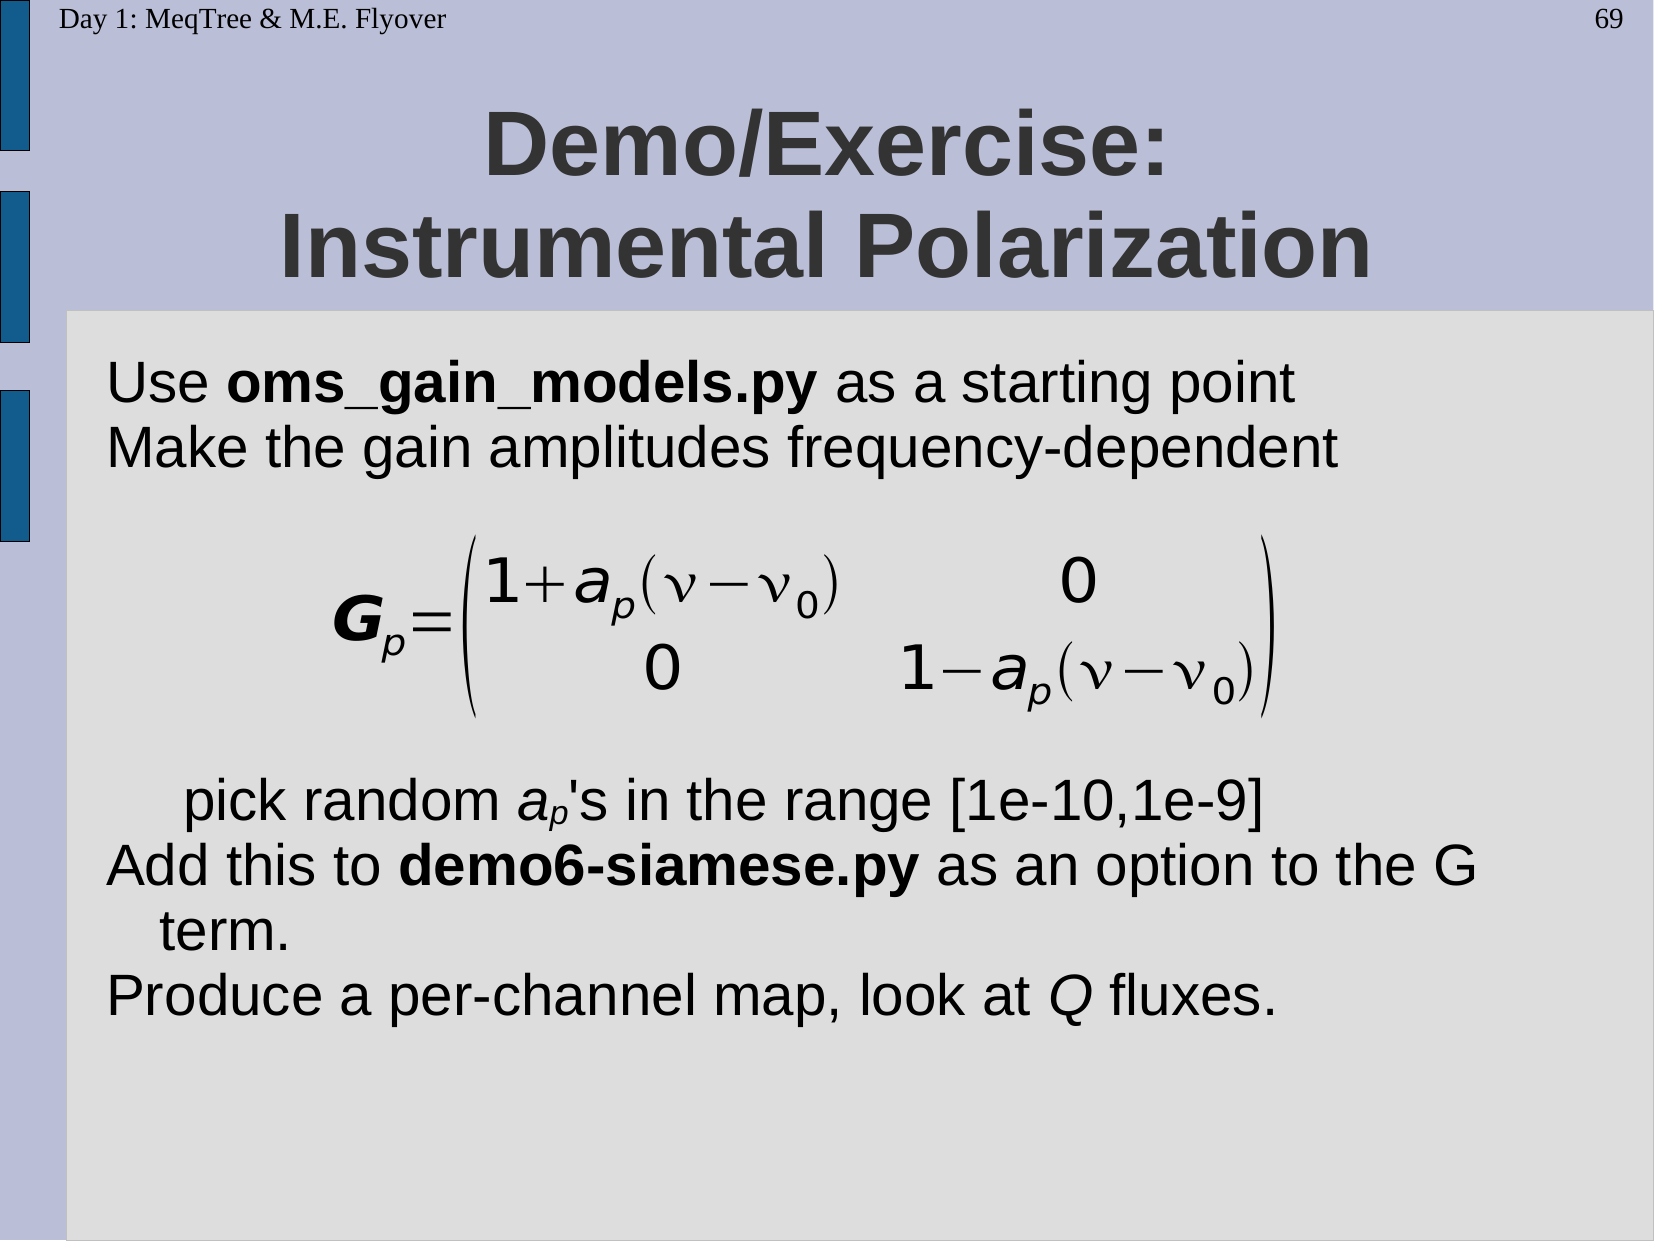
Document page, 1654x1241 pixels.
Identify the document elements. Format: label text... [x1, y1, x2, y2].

list Use oms_gain_models.py as a starting point Make the gain amplitudes frequency-dependent [88, 350, 1531, 486]
list pick random ap's in the range [1e-10,1e-9] Add this to demo6-siamese.py as an option to the G term. Produce a per-channel map, look at Q fluxes. [88, 767, 1625, 1058]
title Demo/Exercise: Instrumental Polarization [121, 87, 1534, 302]
chart [324, 531, 1286, 722]
